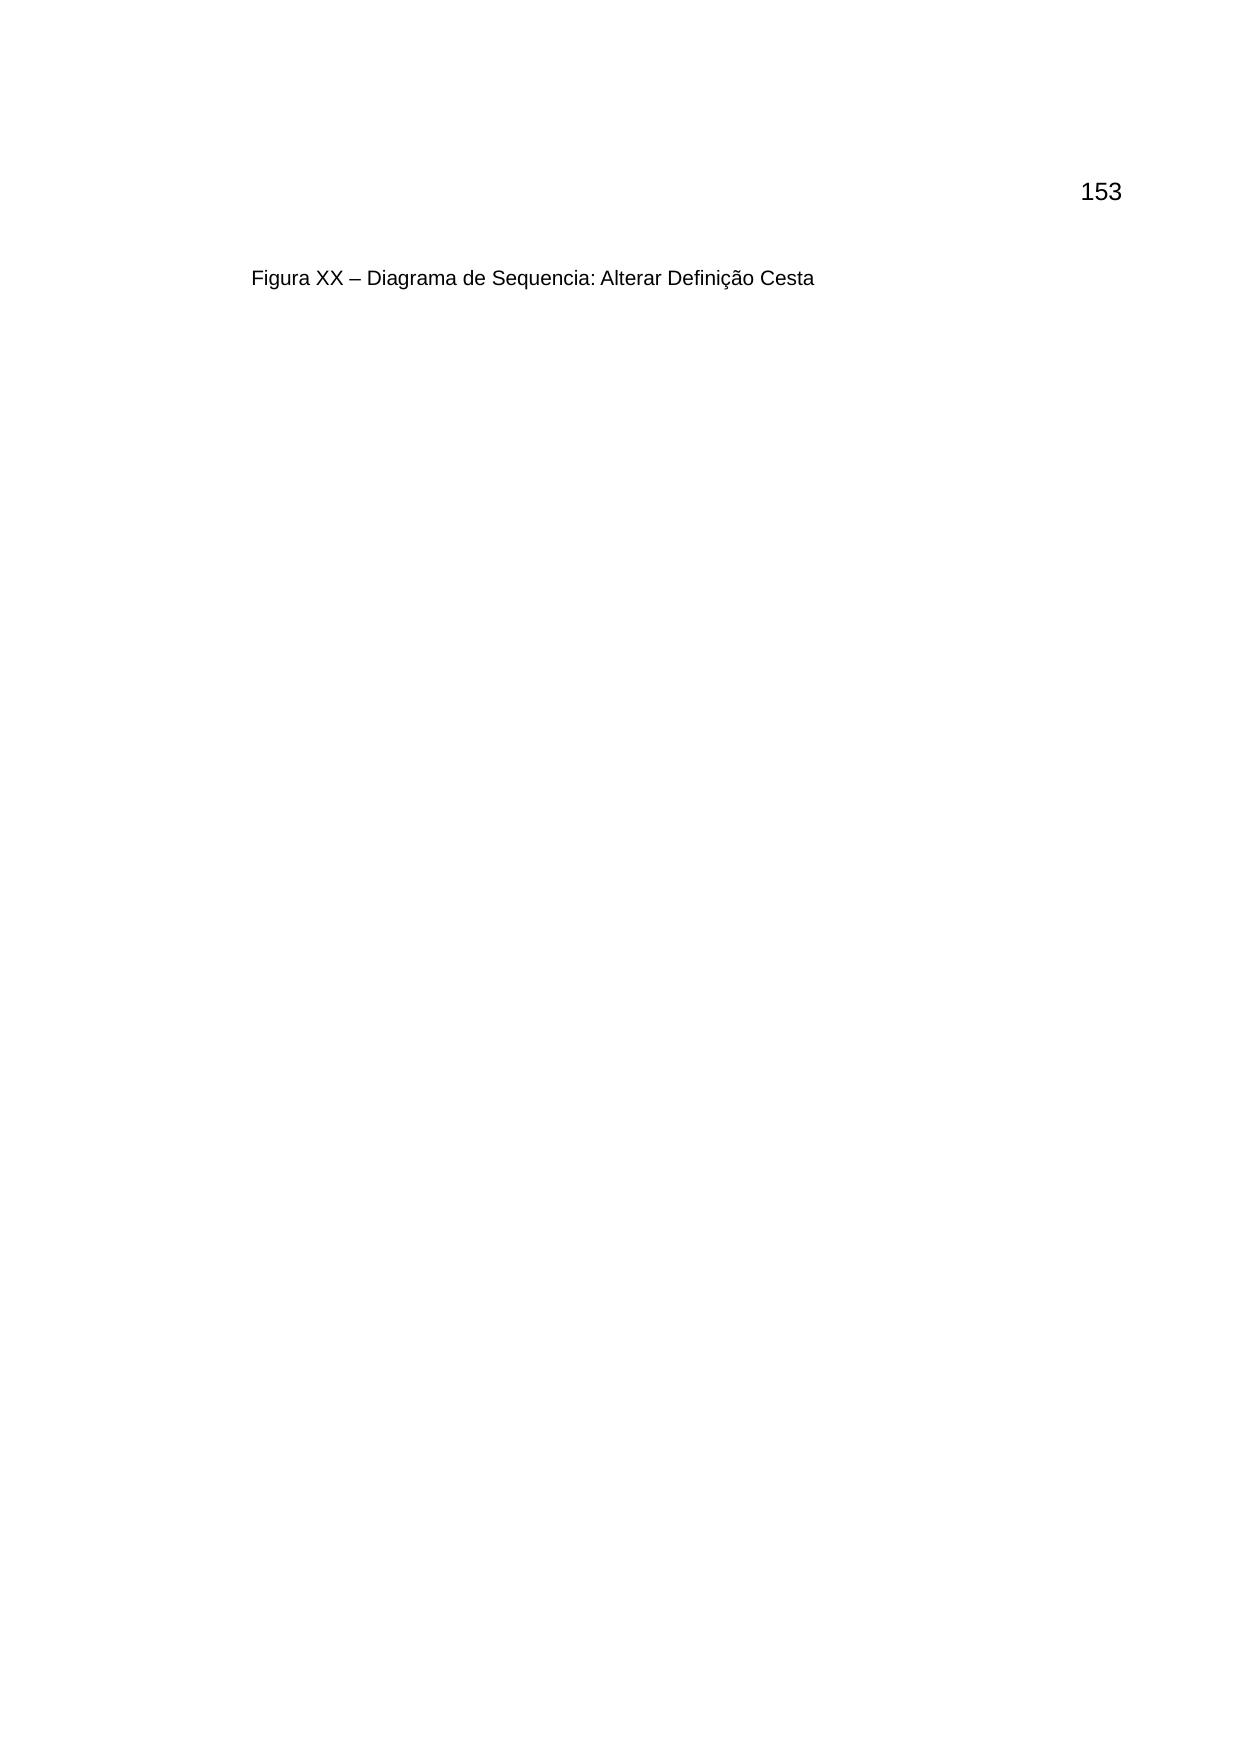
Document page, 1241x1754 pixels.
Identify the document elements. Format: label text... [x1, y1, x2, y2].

text Figura XX – Diagrama de Sequencia: Alterar Definição Cesta [177, 266, 1122, 290]
